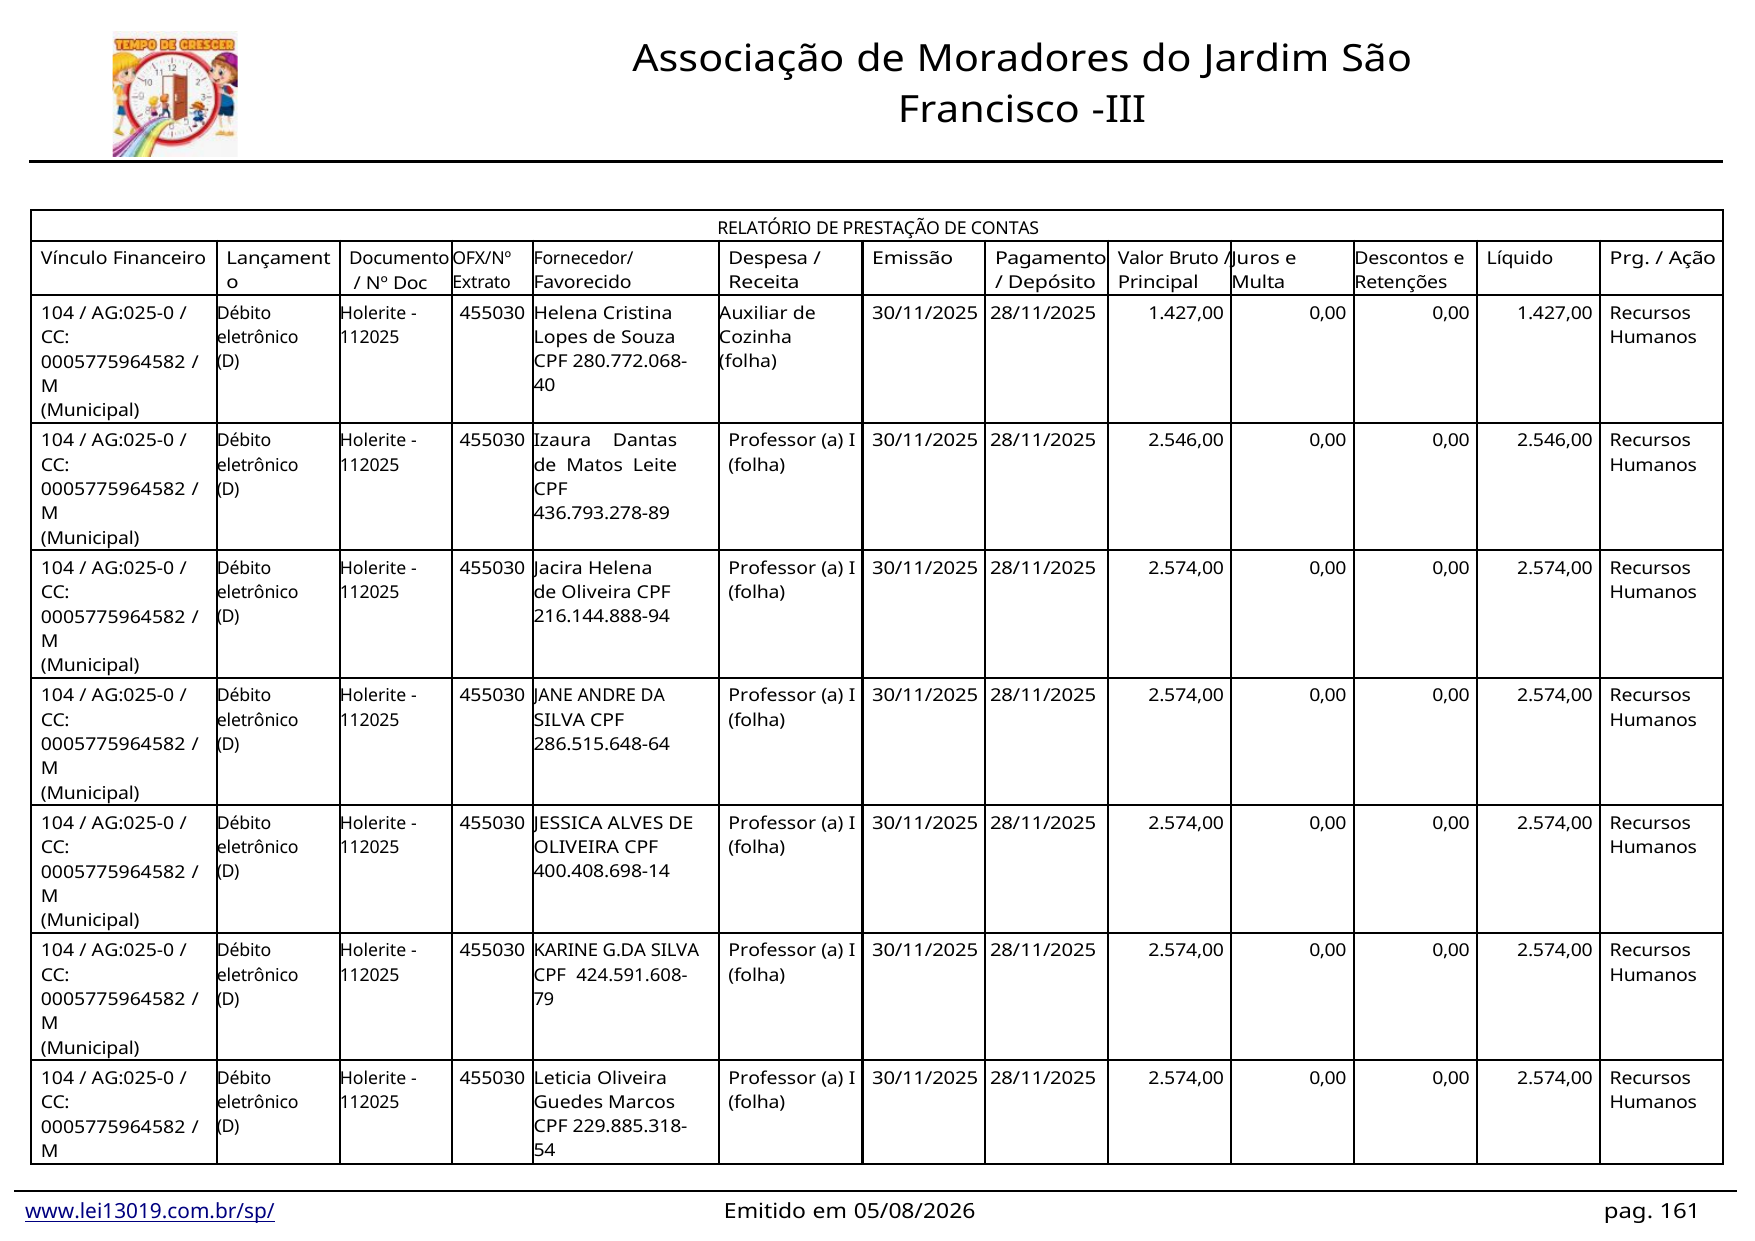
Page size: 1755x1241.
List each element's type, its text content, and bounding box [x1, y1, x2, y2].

table_cell Professor (a) I (folha) [720, 1061, 861, 1162]
table_cell 104 / AG:025-0 / CC: 0005775964582 / M (Municipal) [32, 806, 216, 932]
table_cell 0,00 [1355, 424, 1476, 549]
table_cell Recursos Humanos [1601, 806, 1722, 932]
table_cell Holerite - 112025 [341, 296, 451, 422]
table_cell Recursos Humanos [1601, 934, 1722, 1059]
table_cell 1.427,00 [1478, 296, 1599, 422]
table_cell 0,00 [1355, 296, 1476, 422]
table_cell 28/11/2025 [986, 679, 1107, 804]
table_cell 0,00 [1355, 934, 1476, 1059]
table_cell 30/11/2025 [864, 806, 984, 932]
table_cell 2.574,00 [1478, 551, 1599, 677]
table_cell 30/11/2025 [864, 296, 984, 422]
table_cell 28/11/2025 [986, 551, 1107, 677]
table_cell Leticia Oliveira Guedes Marcos CPF 229.885.318-54 [534, 1061, 718, 1162]
table_cell Débito eletrônico (D) [218, 806, 339, 932]
table_cell Pagamento / Depósito [986, 242, 1107, 294]
table_cell Izaura Dantas de Matos Leite CPF 436.793.278-89 [534, 424, 718, 549]
table_cell 2.574,00 [1109, 1061, 1230, 1162]
table_cell JANE ANDRE DA SILVA CPF 286.515.648-64 [534, 679, 718, 804]
table_cell 28/11/2025 [986, 806, 1107, 932]
table_cell 0,00 [1355, 551, 1476, 677]
table_cell Despesa / Receita [720, 242, 861, 294]
table_cell 2.574,00 [1478, 806, 1599, 932]
table_cell 30/11/2025 [864, 934, 984, 1059]
table_cell Professor (a) I (folha) [720, 934, 861, 1059]
table_cell 2.574,00 [1109, 551, 1230, 677]
table_header RELATÓRIO DE PRESTAÇÃO DE CONTAS [32, 211, 1722, 239]
table_cell 0,00 [1232, 806, 1353, 932]
table_cell 28/11/2025 [986, 296, 1107, 422]
table_cell 455030 [453, 424, 532, 549]
table_cell 2.574,00 [1109, 679, 1230, 804]
table_cell Emissão [864, 242, 984, 294]
table_cell 0,00 [1232, 551, 1353, 677]
table_cell 2.574,00 [1109, 934, 1230, 1059]
table_cell 30/11/2025 [864, 679, 984, 804]
table_cell OFX/Nº Extrato [453, 242, 532, 294]
table_cell Recursos Humanos [1601, 424, 1722, 549]
table_cell Lançamento [218, 242, 339, 294]
table_cell Holerite - 112025 [341, 551, 451, 677]
table_cell 2.546,00 [1478, 424, 1599, 549]
table_cell 0,00 [1232, 934, 1353, 1059]
table_cell 2.574,00 [1109, 806, 1230, 932]
table_cell 0,00 [1232, 296, 1353, 422]
table_cell Juros e Multa [1232, 242, 1353, 294]
table_cell Holerite - 112025 [341, 1061, 451, 1162]
table_cell 455030 [453, 1061, 532, 1162]
table_cell 104 / AG:025-0 / CC: 0005775964582 / M (Municipal) [32, 424, 216, 549]
table_cell Jacira Helena de Oliveira CPF 216.144.888-94 [534, 551, 718, 677]
table_cell 104 / AG:025-0 / CC: 0005775964582 / M (Municipal) [32, 296, 216, 422]
table_cell 1.427,00 [1109, 296, 1230, 422]
table_cell 455030 [453, 296, 532, 422]
table_cell 28/11/2025 [986, 1061, 1107, 1162]
table_cell Recursos Humanos [1601, 1061, 1722, 1162]
table_cell 2.574,00 [1478, 934, 1599, 1059]
table_cell 2.546,00 [1109, 424, 1230, 549]
table_cell Valor Bruto / Principal [1109, 242, 1230, 294]
table_cell 2.574,00 [1478, 679, 1599, 804]
table_cell Débito eletrônico (D) [218, 1061, 339, 1162]
table_cell KARINE G.DA SILVA CPF 424.591.608-79 [534, 934, 718, 1059]
table_cell Holerite - 112025 [341, 679, 451, 804]
table_cell 0,00 [1232, 424, 1353, 549]
table_cell Débito eletrônico (D) [218, 679, 339, 804]
table_cell 30/11/2025 [864, 424, 984, 549]
table_cell 104 / AG:025-0 / CC: 0005775964582 / M [32, 1061, 216, 1162]
table_cell Professor (a) I (folha) [720, 679, 861, 804]
table_cell Holerite - 112025 [341, 934, 451, 1059]
table_cell Helena Cristina Lopes de Souza CPF 280.772.068-40 [534, 296, 718, 422]
table_cell Descontos e Retenções [1355, 242, 1476, 294]
table_cell Vínculo Financeiro [32, 242, 216, 294]
table_cell 455030 [453, 806, 532, 932]
table_cell 28/11/2025 [986, 934, 1107, 1059]
table_cell 0,00 [1355, 1061, 1476, 1162]
table_cell 28/11/2025 [986, 424, 1107, 549]
table_cell 0,00 [1355, 806, 1476, 932]
table_cell 2.574,00 [1478, 1061, 1599, 1162]
table_cell Líquido [1478, 242, 1599, 294]
table_cell Auxiliar de Cozinha (folha) [720, 296, 861, 422]
table_cell 455030 [453, 934, 532, 1059]
table_cell Prg. / Ação [1601, 242, 1722, 294]
table_cell Documento / Nº Doc [341, 242, 451, 294]
table_cell 455030 [453, 551, 532, 677]
table_cell JESSICA ALVES DE OLIVEIRA CPF 400.408.698-14 [534, 806, 718, 932]
table_cell 30/11/2025 [864, 1061, 984, 1162]
table_cell Débito eletrônico (D) [218, 934, 339, 1059]
table_cell Professor (a) I (folha) [720, 424, 861, 549]
table_cell Holerite - 112025 [341, 806, 451, 932]
table_cell Recursos Humanos [1601, 296, 1722, 422]
table_cell 0,00 [1232, 679, 1353, 804]
table_cell Recursos Humanos [1601, 679, 1722, 804]
table_cell Débito eletrônico (D) [218, 424, 339, 549]
table_cell 104 / AG:025-0 / CC: 0005775964582 / M (Municipal) [32, 551, 216, 677]
table_cell 0,00 [1232, 1061, 1353, 1162]
table_cell Holerite - 112025 [341, 424, 451, 549]
table_cell Débito eletrônico (D) [218, 551, 339, 677]
table_cell 104 / AG:025-0 / CC: 0005775964582 / M (Municipal) [32, 934, 216, 1059]
table_cell Fornecedor/ Favorecido [534, 242, 718, 294]
table_cell Recursos Humanos [1601, 551, 1722, 677]
table_cell 455030 [453, 679, 532, 804]
table_cell Professor (a) I (folha) [720, 806, 861, 932]
table_cell Débito eletrônico (D) [218, 296, 339, 422]
table_cell 30/11/2025 [864, 551, 984, 677]
table_cell Professor (a) I (folha) [720, 551, 861, 677]
table_cell 0,00 [1355, 679, 1476, 804]
table_cell 104 / AG:025-0 / CC: 0005775964582 / M (Municipal) [32, 679, 216, 804]
